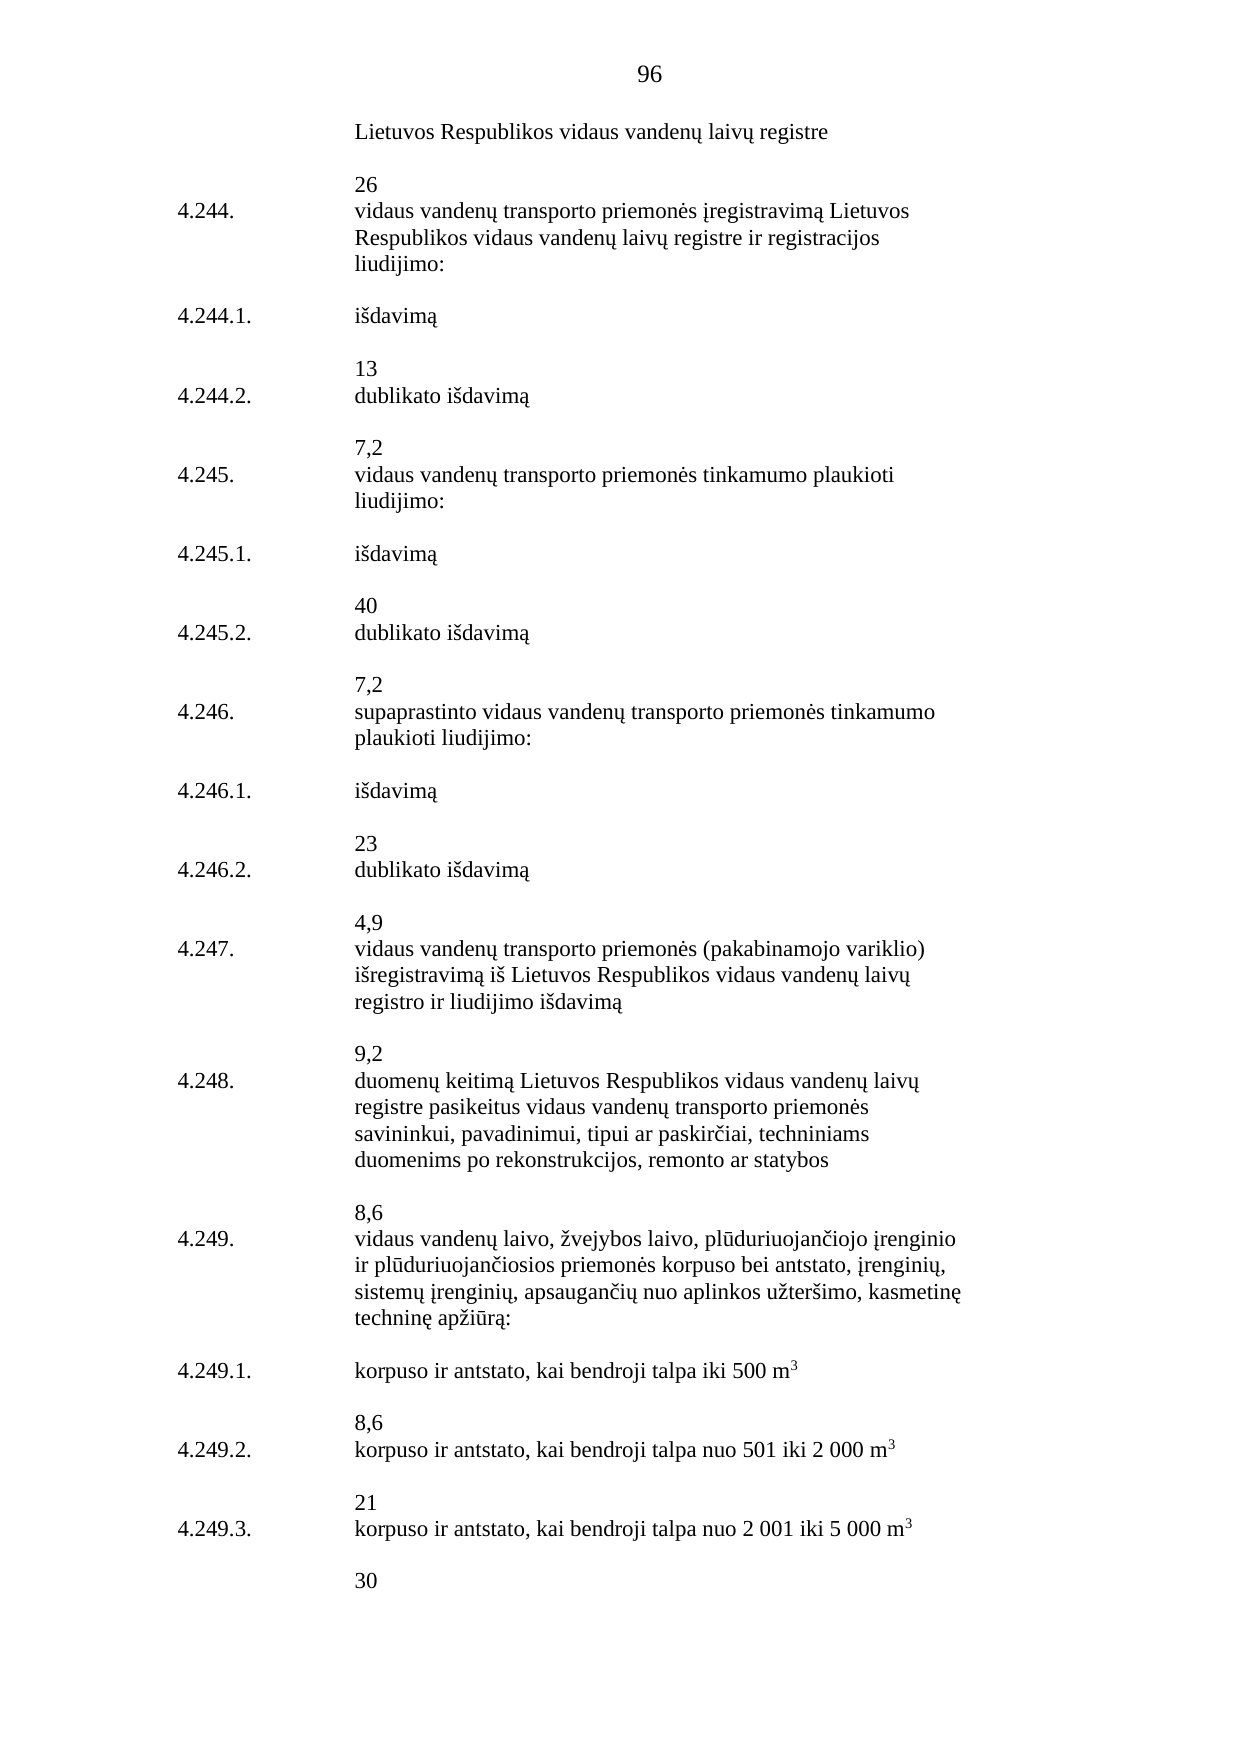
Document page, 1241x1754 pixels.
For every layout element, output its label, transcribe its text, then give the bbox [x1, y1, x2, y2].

text 4.246. supaprastinto vidaus vandenų transporto priemonės tinkamumo [177, 698, 974, 724]
text 4.244. vidaus vandenų transporto priemonės įregistravimą Lietuvos [177, 197, 974, 223]
text išregistravimą iš Lietuvos Respublikos vidaus vandenų laivų [354, 961, 974, 988]
text liudijimo: [354, 250, 974, 303]
text 4.245.1. išdavimą 40 [177, 540, 974, 619]
text 4.245.2. dublikato išdavimą 7,2 [177, 619, 974, 698]
text 4.249. vidaus vandenų laivo, žvejybos laivo, plūduriuojančiojo įrenginio [177, 1225, 974, 1251]
text plaukioti liudijimo: [354, 724, 974, 777]
text 4.248. duomenų keitimą Lietuvos Respublikos vidaus vandenų laivų [177, 1067, 974, 1093]
text 4.246.2. dublikato išdavimą 4,9 [177, 856, 974, 935]
text sistemų įrenginių, apsaugančių nuo aplinkos užteršimo, kasmetinę [354, 1278, 974, 1304]
text Lietuvos Respublikos vidaus vandenų laivų registre 26 [354, 118, 974, 197]
text 4.244.2. dublikato išdavimą 7,2 [177, 382, 974, 461]
text 4.246.1. išdavimą 23 [177, 777, 974, 856]
text 4.245. vidaus vandenų transporto priemonės tinkamumo plaukioti [177, 461, 974, 487]
text 4.249.2. korpuso ir antstato, kai bendroji talpa nuo 501 iki 2 000 m3 21 [177, 1436, 974, 1515]
text 4.244.1. išdavimą 13 [177, 303, 974, 382]
text registre pasikeitus vidaus vandenų transporto priemonės [354, 1093, 974, 1119]
text registro ir liudijimo išdavimą 9,2 [354, 988, 974, 1067]
text techninę apžiūrą: [354, 1304, 974, 1357]
text duomenims po rekonstrukcijos, remonto ar statybos 8,6 [354, 1146, 974, 1225]
text savininkui, pavadinimui, tipui ar paskirčiai, techniniams [354, 1119, 974, 1146]
text 4.249.3. korpuso ir antstato, kai bendroji talpa nuo 2 001 iki 5 000 m3 30 [177, 1515, 974, 1594]
text 4.249.1. korpuso ir antstato, kai bendroji talpa iki 500 m3 8,6 [177, 1357, 974, 1436]
text 4.247. vidaus vandenų transporto priemonės (pakabinamojo variklio) [177, 935, 974, 961]
text liudijimo: [354, 487, 974, 540]
text ir plūduriuojančiosios priemonės korpuso bei antstato, įrenginių, [354, 1251, 974, 1278]
text Respublikos vidaus vandenų laivų registre ir registracijos [354, 223, 974, 250]
